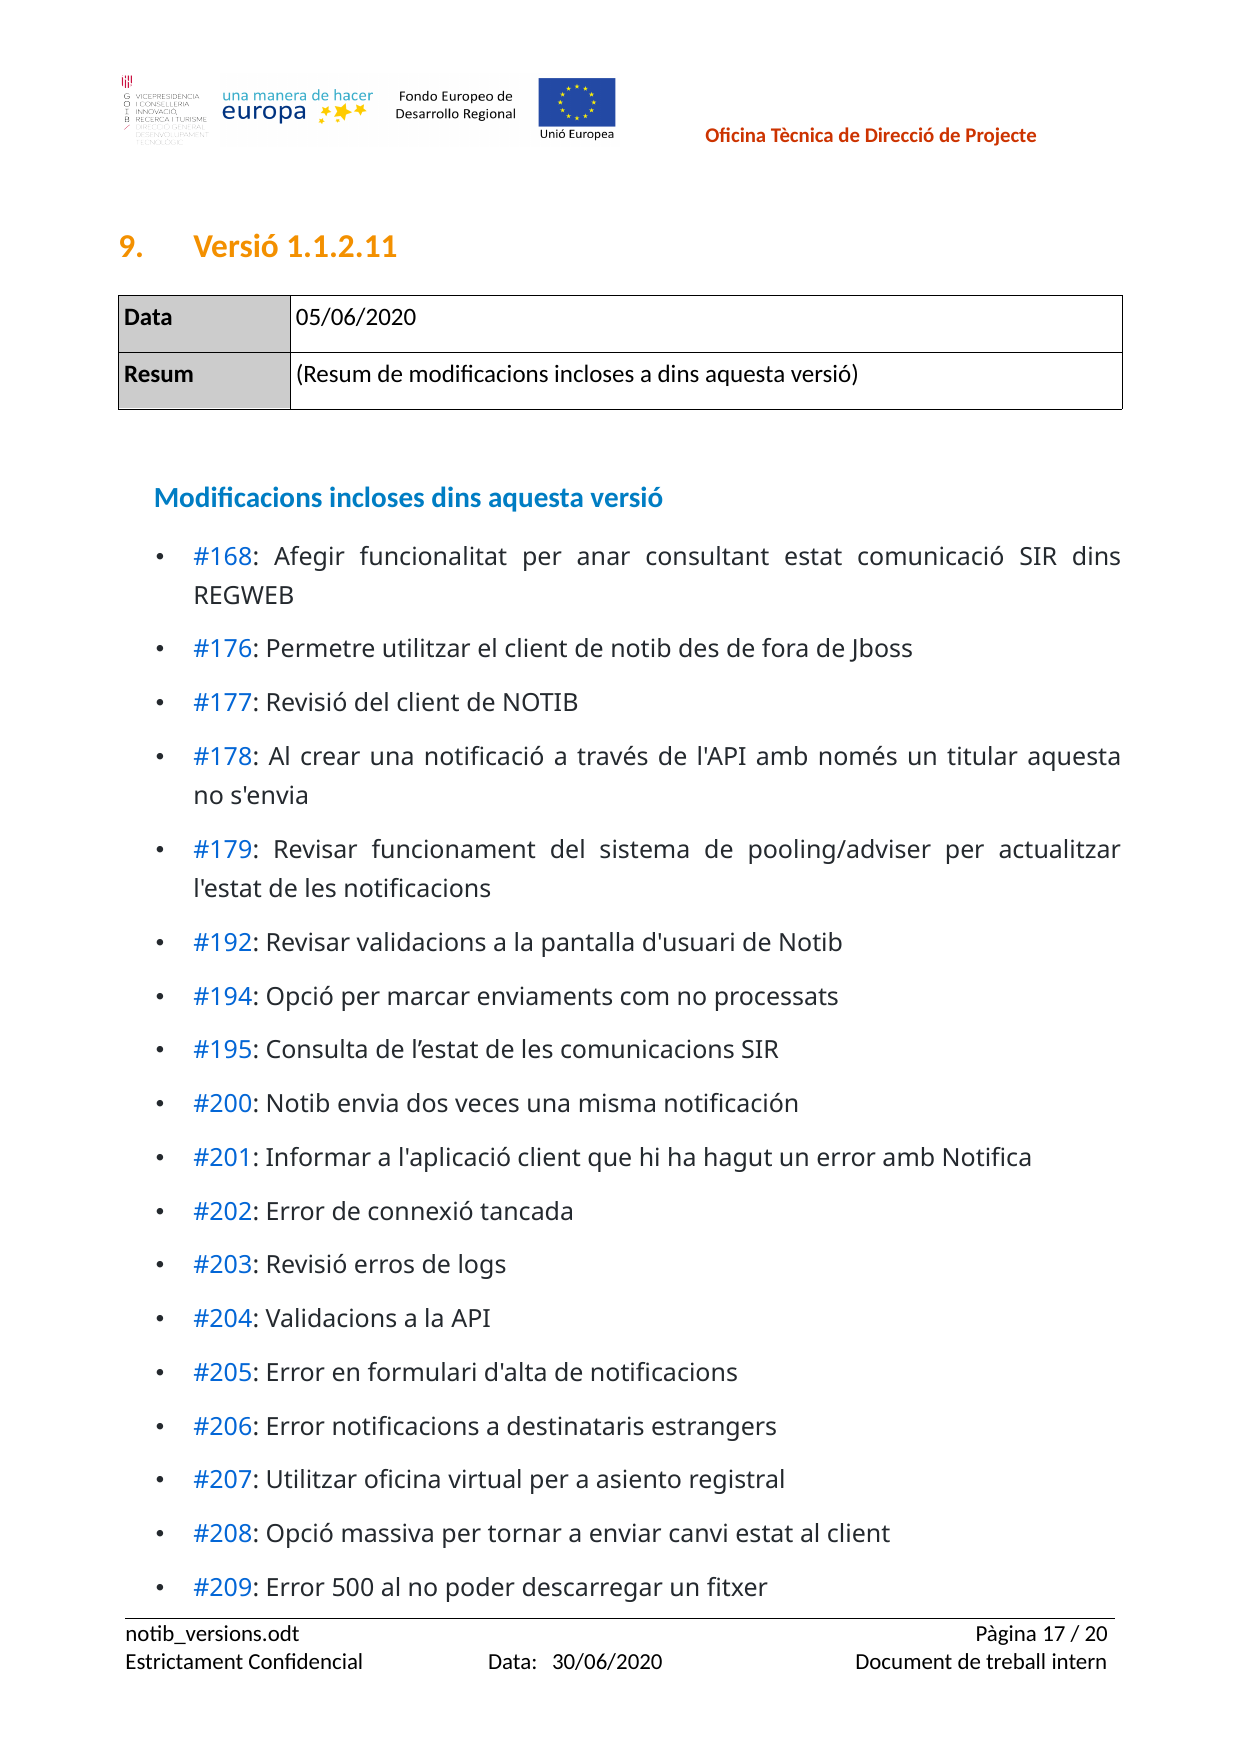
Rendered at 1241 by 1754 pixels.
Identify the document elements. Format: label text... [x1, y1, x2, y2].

list #207: Utilitzar oficina virtual per a asiento registral [156, 1462, 1122, 1496]
list #205: Error en formulari d'alta de notificacions [156, 1354, 1122, 1388]
list #201: Informar a l'aplicació client que hi ha hagut un error amb Notifica [156, 1139, 1122, 1173]
list #202: Error de connexió tancada [156, 1193, 1122, 1227]
list #177: Revisió del client de NOTIB [156, 685, 1122, 719]
list #194: Opció per marcar enviaments com no processats [156, 978, 1122, 1012]
list #176: Permetre utilitzar el client de notib des de fora de Jboss [156, 631, 1122, 665]
list #204: Validacions a la API [156, 1301, 1122, 1335]
table_header Data [119, 296, 290, 352]
list #178: Al crear una notificació a través de l'API amb només un titular aquesta no s'envia [156, 738, 1122, 812]
list #203: Revisió erros de logs [156, 1247, 1122, 1281]
subtitle Versió 1.1.2.11 [118, 225, 1122, 266]
list #192: Revisar validacions a la pantalla d'usuari de Notib [156, 924, 1122, 958]
list #195: Consulta de l’estat de les comunicacions SIR [156, 1032, 1122, 1066]
subtitle Modificacions incloses dins aquesta versió [153, 479, 1122, 514]
table_cell Resum [119, 353, 290, 408]
table_header 05/06/2020 [291, 296, 1122, 352]
table_cell (Resum de modificacions incloses a dins aquesta versió) [291, 353, 1122, 408]
picture [219, 73, 621, 147]
list #206: Error notificacions a destinataris estrangers [156, 1408, 1122, 1442]
picture [118, 73, 213, 147]
list #179: Revisar funcionament del sistema de pooling/adviser per actualitzar l'estat de les notificacions [156, 831, 1122, 905]
list #208: Opció massiva per tornar a enviar canvi estat al client [156, 1516, 1122, 1550]
list #209: Error 500 al no poder descarregar un fitxer [156, 1569, 1122, 1603]
list #168: Afegir funcionalitat per anar consultant estat comunicació SIR dins REGWEB [156, 538, 1122, 611]
list #200: Notib envia dos veces una misma notificación [156, 1086, 1122, 1120]
